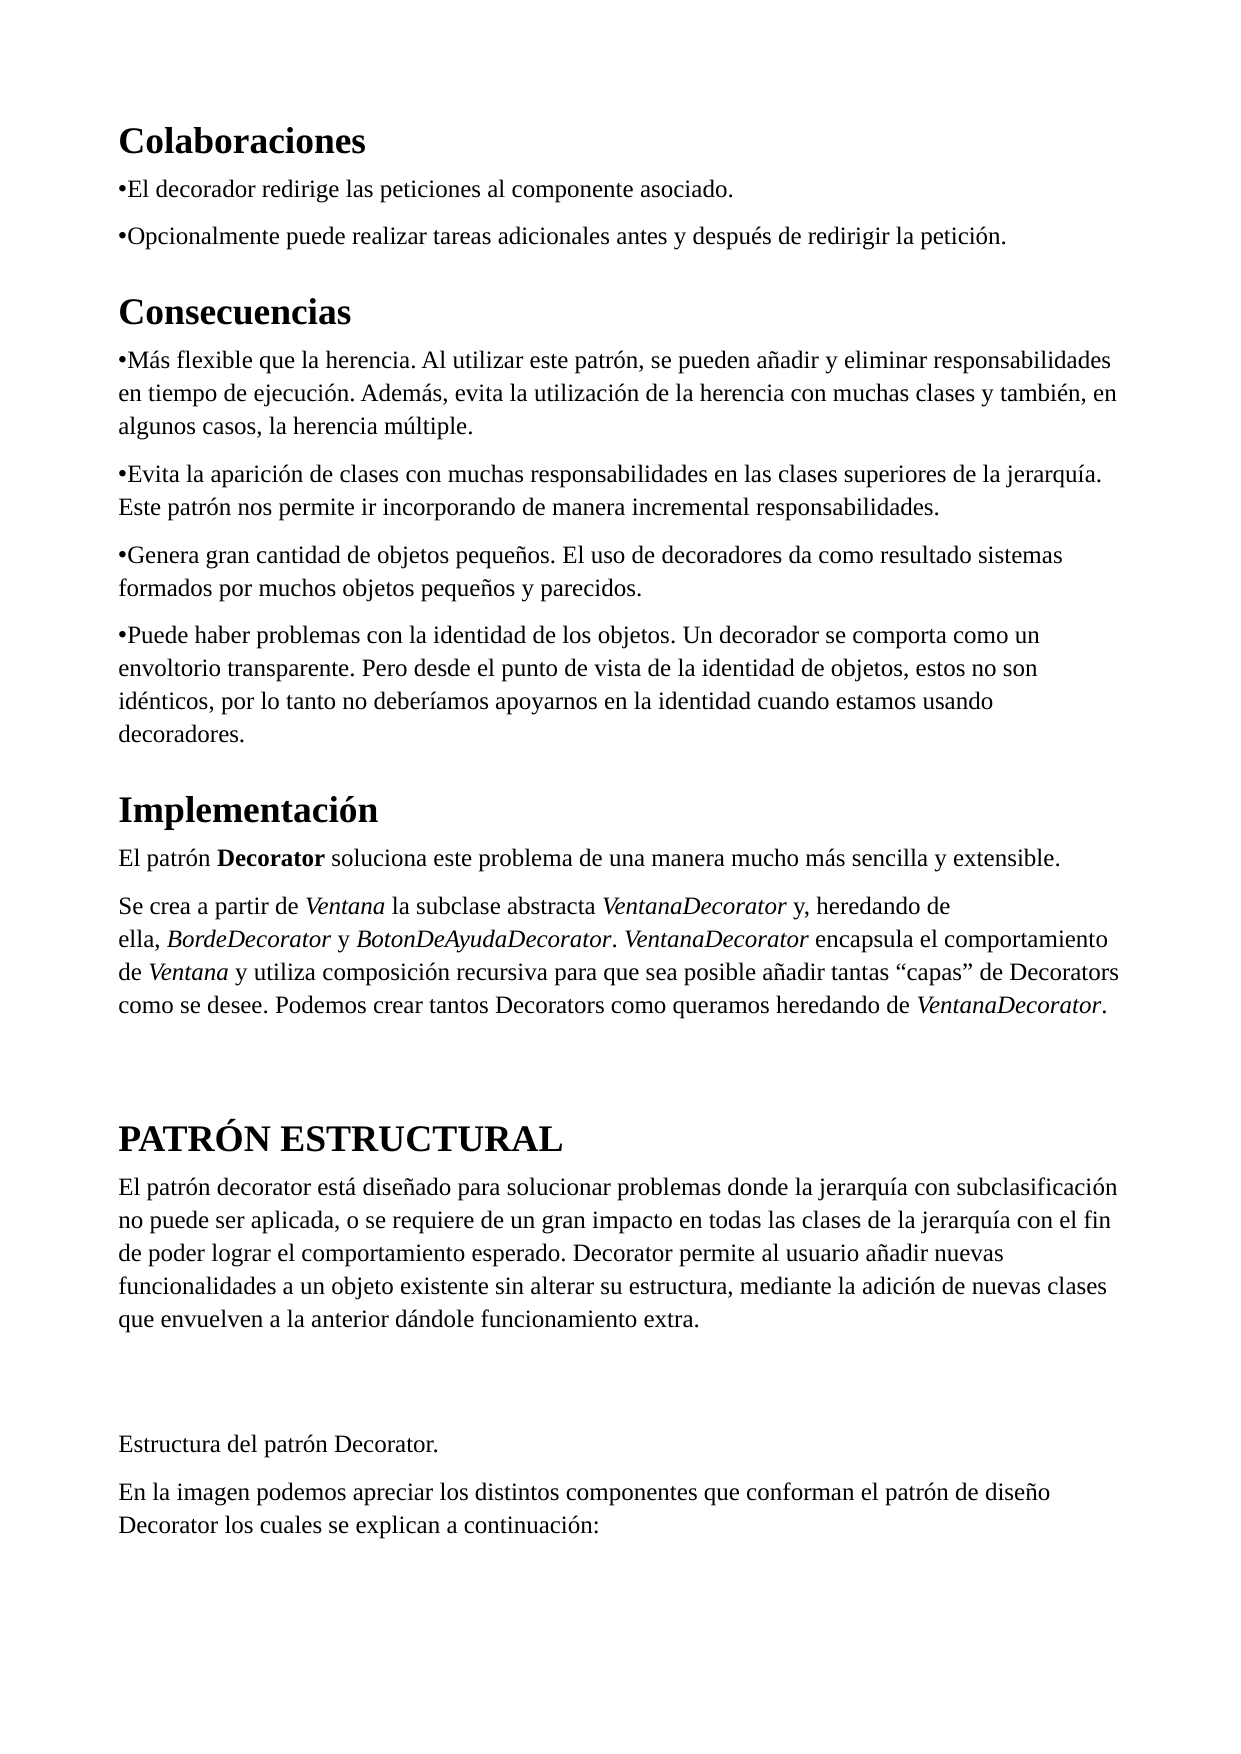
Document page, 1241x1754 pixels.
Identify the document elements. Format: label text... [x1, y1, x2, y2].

text Se crea a partir de Ventana la subclase abstracta VentanaDecorator y, heredando de ella, BordeDecorator y BotonDeAyudaDecorator. VentanaDecorator encapsula el comportamiento de Ventana y utiliza composición recursiva para que sea posible añadir tantas “capas” de Decorators como se desee. Podemos crear tantos Decorators como queramos heredando de VentanaDecorator. [118, 891, 1122, 1019]
list El decorador redirige las peticiones al componente asociado. [118, 174, 1122, 202]
list Evita la aparición de clases con muchas responsabilidades en las clases superiores de la jerarquía. Este patrón nos permite ir incorporando de manera incremental responsabilidades. [118, 459, 1122, 521]
list Más flexible que la herencia. Al utilizar este patrón, se pueden añadir y eliminar responsabilidades en tiempo de ejecución. Además, evita la utilización de la herencia con muchas clases y también, en algunos casos, la herencia múltiple. [118, 345, 1122, 440]
list Opcionalmente puede realizar tareas adicionales antes y después de redirigir la petición. [118, 221, 1122, 250]
subtitle PATRÓN ESTRUCTURAL [118, 1116, 1122, 1159]
subtitle Colaboraciones [118, 118, 1122, 161]
list Puede haber problemas con la identidad de los objetos. Un decorador se comporta como un envoltorio transparente. Pero desde el punto de vista de la identidad de objetos, estos no son idénticos, por lo tanto no deberíamos apoyarnos en la identidad cuando estamos usando decoradores. [118, 620, 1122, 748]
text En la imagen podemos apreciar los distintos componentes que conforman el patrón de diseño Decorator los cuales se explican a continuación: [118, 1477, 1122, 1538]
text El patrón decorator está diseñado para solucionar problemas donde la jerarquía con subclasificación no puede ser aplicada, o se requiere de un gran impacto en todas las clases de la jerarquía con el fin de poder lograr el comportamiento esperado. Decorator permite al usuario añadir nuevas funcionalidades a un objeto existente sin alterar su estructura, mediante la adición de nuevas clases que envuelven a la anterior dándole funcionamiento extra. [118, 1172, 1122, 1332]
subtitle Consecuencias [118, 290, 1122, 333]
text Estructura del patrón Decorator. [118, 1429, 1122, 1458]
text El patrón Decorator soluciona este problema de una manera mucho más sencilla y extensible. [118, 843, 1122, 872]
list Genera gran cantidad de objetos pequeños. El uso de decoradores da como resultado sistemas formados por muchos objetos pequeños y parecidos. [118, 540, 1122, 601]
subtitle Implementación [118, 788, 1122, 831]
